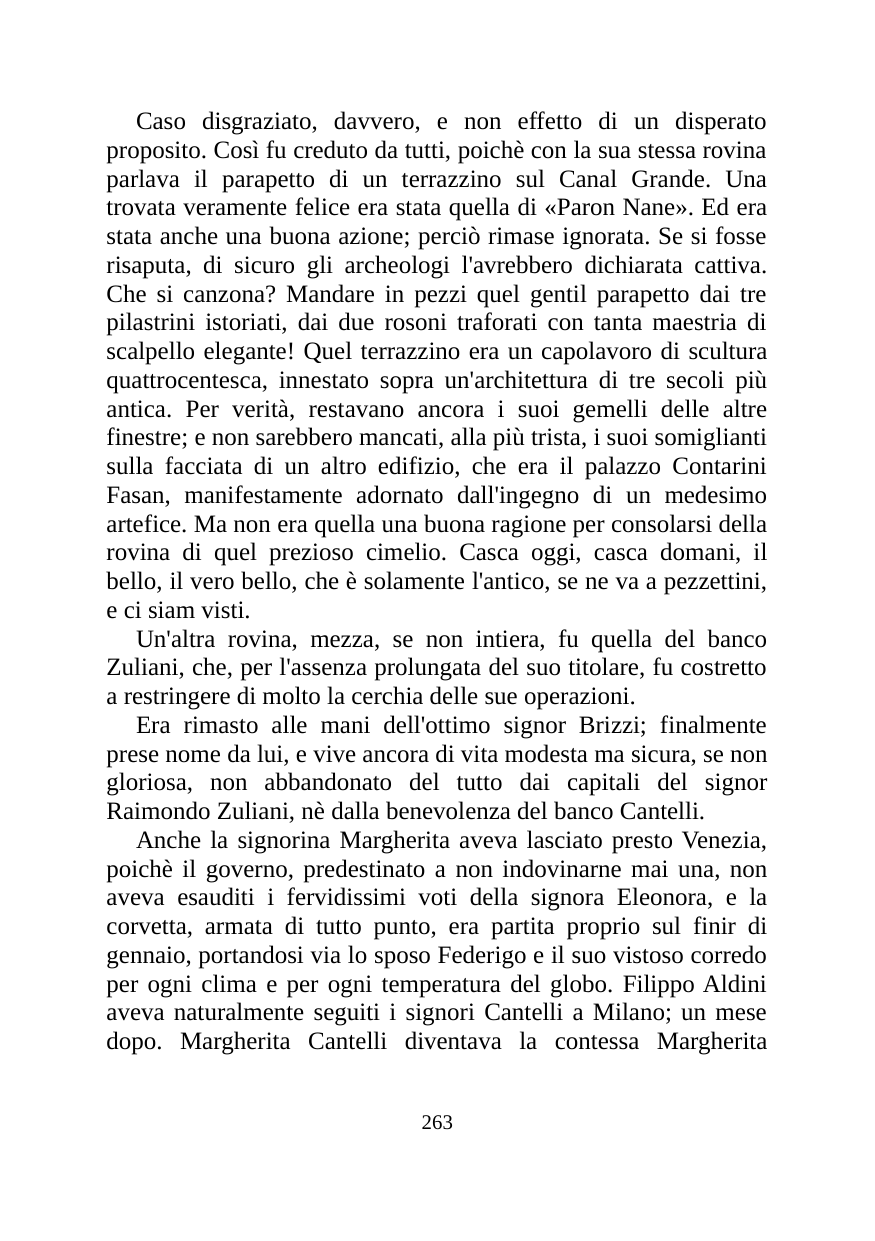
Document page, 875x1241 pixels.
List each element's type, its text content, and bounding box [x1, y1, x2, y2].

text Era rimasto alle mani dell'ottimo signor Brizzi; finalmente prese nome da lui, e vive ancora di vita modesta ma sicura, se non gloriosa, non abbandonato del tutto dai capitali del signor Raimondo Zuliani, nè dalla benevolenza del banco Cantelli. [106, 710, 768, 825]
text Un'altra rovina, mezza, se non intiera, fu quella del banco Zuliani, che, per l'assenza prolungata del suo titolare, fu costretto a restringere di molto la cerchia delle sue operazioni. [106, 624, 768, 710]
text Caso disgraziato, davvero, e non effetto di un disperato proposito. Così fu creduto da tutti, poichè con la sua stessa rovina parlava il parapetto di un terrazzino sul Canal Grande. Una trovata veramente felice era stata quella di «Paron Nane». Ed era stata anche una buona azione; perciò rimase ignorata. Se si fosse risaputa, di sicuro gli archeologi l'avrebbero dichiarata cattiva. Che si canzona? Mandare in pezzi quel gentil parapetto dai tre pilastrini istoriati, dai due rosoni traforati con tanta maestria di scalpello elegante! Quel terrazzino era un capolavoro di scultura quattrocentesca, innestato sopra un'architettura di tre secoli più antica. Per verità, restavano ancora i suoi gemelli delle altre finestre; e non sarebbero mancati, alla più trista, i suoi somiglianti sulla facciata di un altro edifizio, che era il palazzo Contarini Fasan, manifestamente adornato dall'ingegno di un medesimo artefice. Ma non era quella una buona ragione per consolarsi della rovina di quel prezioso cimelio. Casca oggi, casca domani, il bello, il vero bello, che è solamente l'antico, se ne va a pezzettini, e ci siam visti. [106, 106, 768, 624]
text Anche la signorina Margherita aveva lasciato presto Venezia, poichè il governo, predestinato a non indovinarne mai una, non aveva esauditi i fervidissimi voti della signora Eleonora, e la corvetta, armata di tutto punto, era partita proprio sul finir di gennaio, portandosi via lo sposo Federigo e il suo vistoso corredo per ogni clima e per ogni temperatura del globo. Filippo Aldini aveva naturalmente seguiti i signori Cantelli a Milano; un mese dopo. Margherita Cantelli diventava la contessa Margherita [106, 825, 768, 1055]
